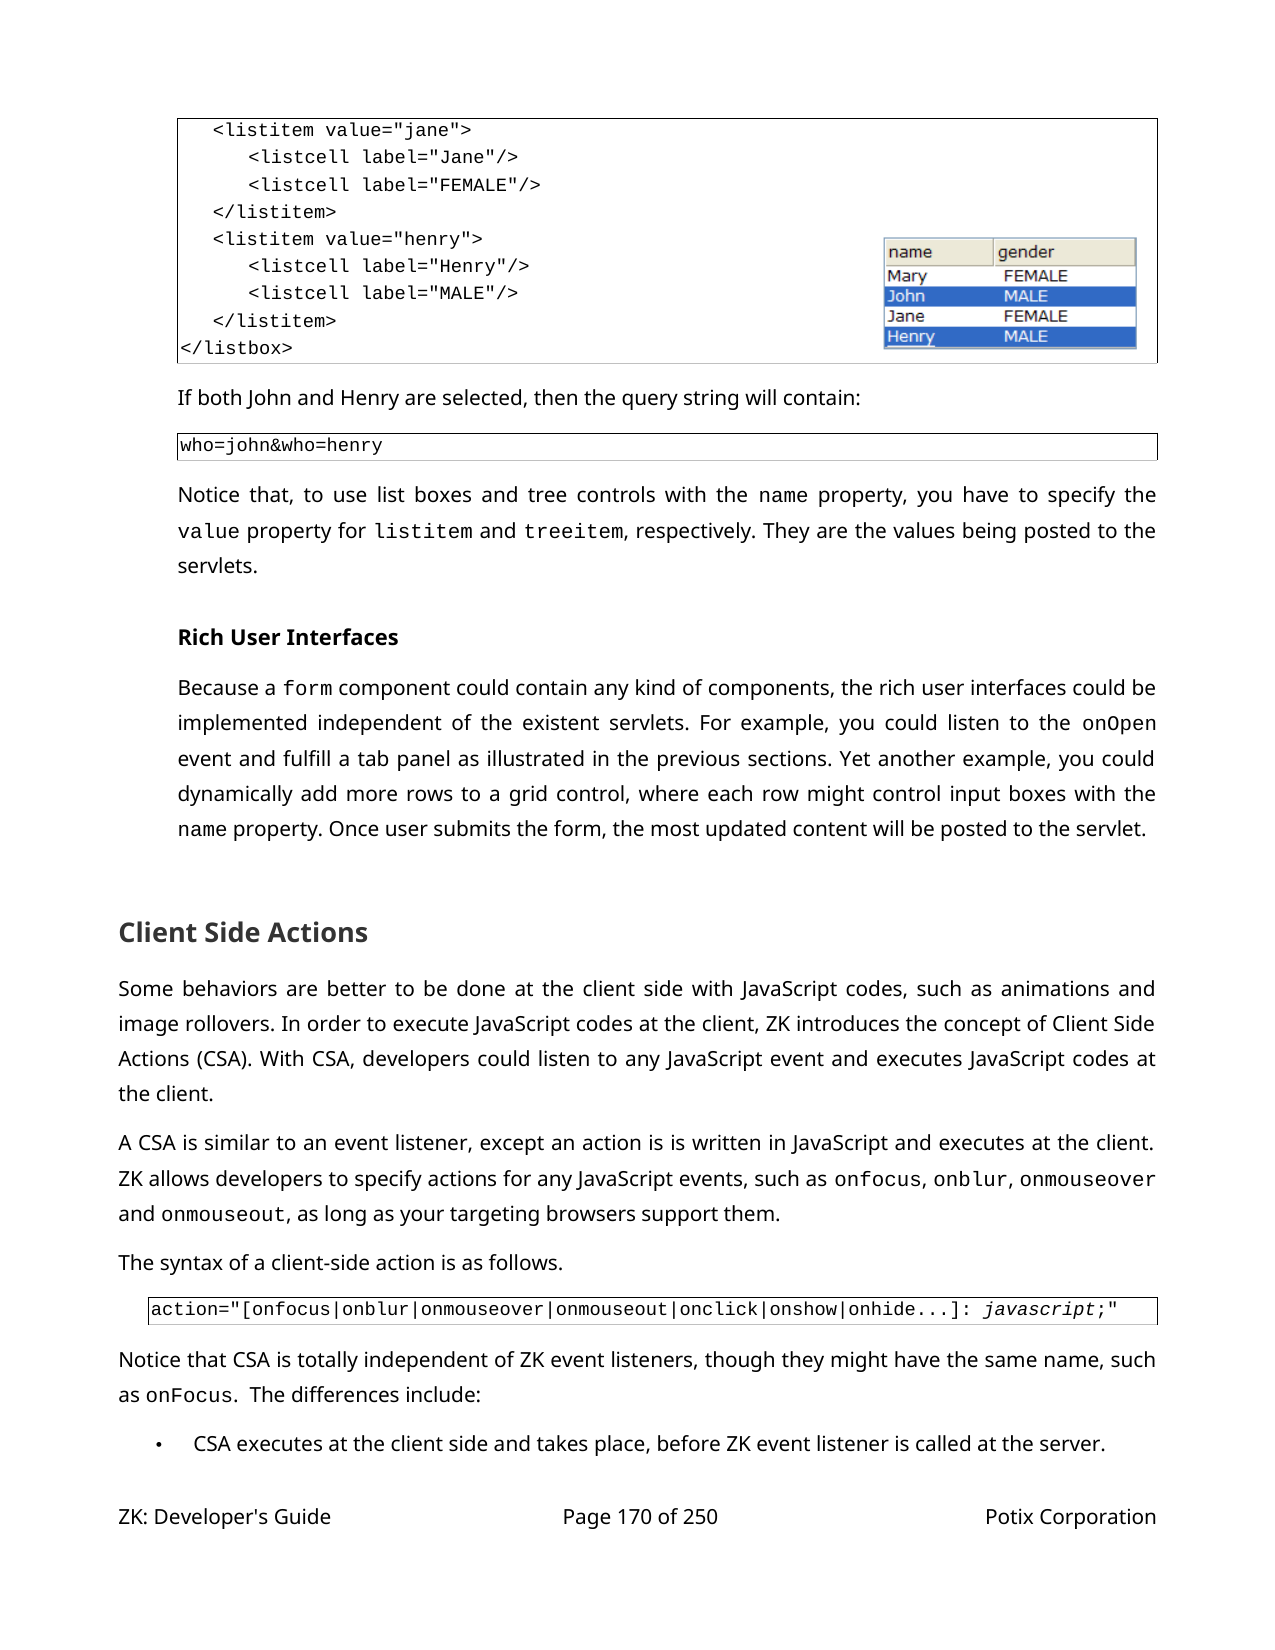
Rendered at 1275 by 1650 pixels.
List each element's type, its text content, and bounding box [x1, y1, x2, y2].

text The syntax of a client-side action is as follows. [118, 1248, 1157, 1277]
text Notice that CSA is totally independent of ZK event listeners, though they might have the same name, such as onFocus. The differences include: [118, 1345, 1157, 1409]
text A CSA is similar to an event listener, except an action is is written in JavaScript and executes at the client. ZK allows developers to specify actions for any JavaScript events, such as onfocus, onblur, onmouseover and onmouseout, as long as your targeting browsers support them. [118, 1128, 1157, 1228]
text [1142, 308, 1157, 333]
text <listitem value="jane"> [178, 119, 1157, 142]
picture [880, 235, 1142, 352]
text action="[onfocus|onblur|onmouseover|onmouseout|onclick|onshow|onhide...]: javascript;" [149, 1298, 1157, 1324]
text Notice that, to use list boxes and tree controls with the name property, you have to specify the value property for listitem and treeitem, respectively. They are the values being posted to the servlets. [177, 480, 1157, 579]
text If both John and Henry are selected, then the query string will contain: [177, 383, 1157, 412]
text <listitem value="henry"> [178, 227, 1157, 251]
list CSA executes at the client side and takes place, before ZK event listener is called at the server. [156, 1429, 1157, 1458]
text <listcell label="MALE"/> [178, 281, 880, 306]
subtitle Rich User Interfaces [177, 622, 1157, 652]
text </listitem> [178, 200, 1157, 224]
text <listcell label="FEMALE"/> [178, 172, 1157, 197]
text </listbox> [178, 336, 1157, 363]
text Because a form component could contain any kind of components, the rich user interfaces could be implemented independent of the existent servlets. For example, you could listen to the onOpen event and fulfill a tab panel as illustrated in the previous sections. Yet another example, you could dynamically add more rows to a grid control, where each row might control input boxes with the name property. Once user submits the form, the most updated content will be posted to the servlet. [177, 673, 1157, 843]
text who=john&who=henry [178, 434, 1157, 460]
subtitle Client Side Actions [118, 913, 1157, 950]
text </listitem> [178, 308, 880, 333]
text <listcell label="Henry"/> [178, 254, 880, 278]
text <listcell label="Jane"/> [178, 145, 1157, 169]
text Some behaviors are better to be done at the client side with JavaScript codes, such as animations and image rollovers. In order to execute JavaScript codes at the client, ZK introduces the concept of Client Side Actions (CSA). With CSA, developers could listen to any JavaScript event and executes JavaScript codes at the client. [118, 974, 1157, 1108]
